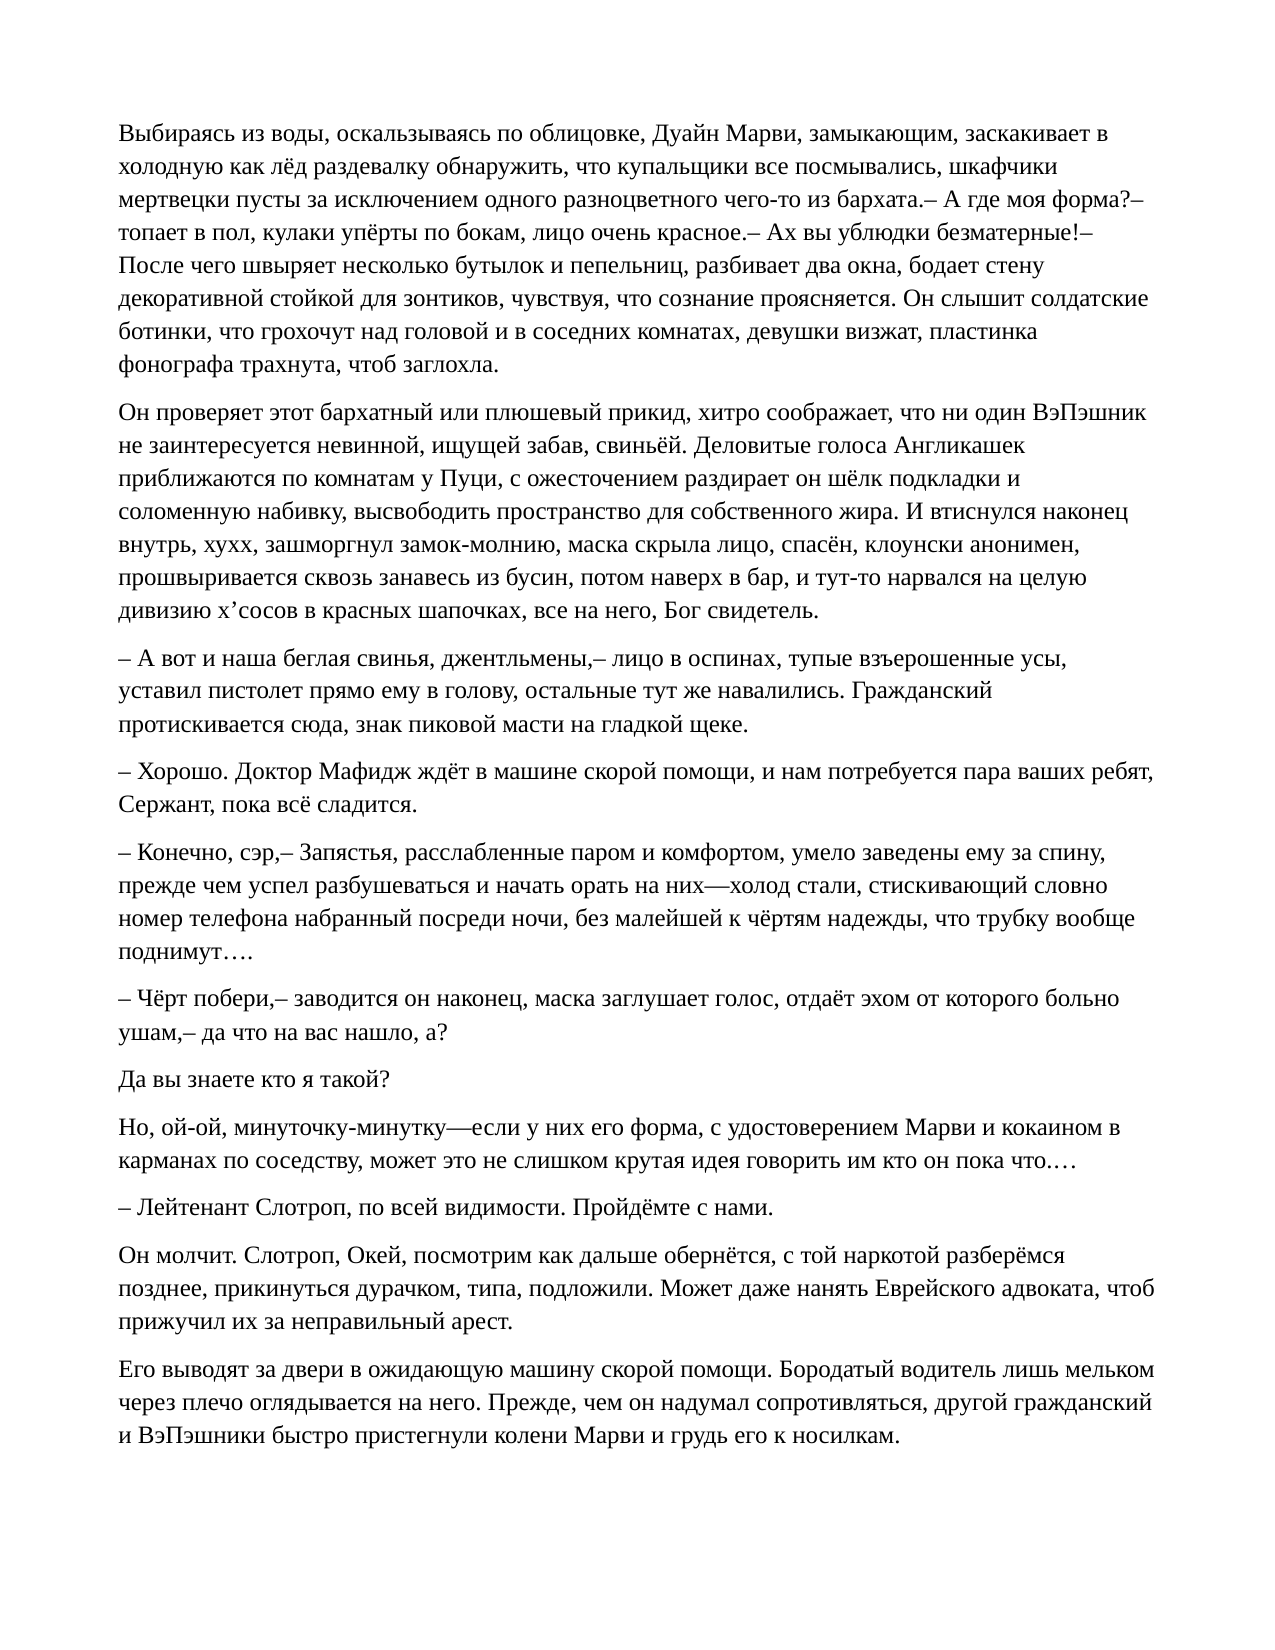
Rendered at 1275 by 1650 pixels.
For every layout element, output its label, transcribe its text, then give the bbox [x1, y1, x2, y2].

text Он молчит. Слотроп, Окей, посмотрим как дальше обернётся, с той наркотой разберёмся позднее, прикинуться дурачком, типа, подложили. Может даже нанять Еврейского адвоката, чтоб прижучил их за неправильный арест. [118, 1240, 1157, 1335]
text Его выводят за двери в ожидающую машину скорой помощи. Бородатый водитель лишь мельком через плечо оглядывается на него. Прежде, чем он надумал сопротивляться, другой гражданский и ВэПэшники быстро пристегнули колени Марви и грудь его к носилкам. [118, 1354, 1157, 1448]
text – Чёрт побери,– заводится он наконец, маска заглушает голос, отдаёт эхом от которого больно ушам,– да что на вас нашло, а? [118, 983, 1157, 1045]
text Но, ой-ой, минуточку-минутку—если у них его форма, с удостоверением Марви и кокаином в карманах по соседству, может это не слишком крутая идея говорить им кто он пока что.… [118, 1112, 1157, 1173]
text Да вы знаете кто я такой? [118, 1064, 1157, 1093]
text – Хорошо. Доктор Мафидж ждёт в машине скорой помощи, и нам потребуется пара ваших ребят, Сержант, пока всё сладится. [118, 756, 1157, 818]
text – Лейтенант Слотроп, по всей видимости. Пройдёмте с нами. [118, 1192, 1157, 1221]
text Выбираясь из воды, оскальзываясь по облицовке, Дуайн Марви, замыкающим, заскакивает в холодную как лёд раздевалку обнаружить, что купальщики все посмывались, шкафчики мертвецки пусты за исключением одного разноцветного чего-то из бархата.– А где моя форма?– топает в пол, кулаки упёрты по бокам, лицо очень красное.– Ах вы ублюдки безматерные!– После чего швыряет несколько бутылок и пепельниц, разбивает два окна, бодает стену декоративной стойкой для зонтиков, чувствуя, что сознание проясняется. Он слышит солдатские ботинки, что грохочут над головой и в соседних комнатах, девушки визжат, пластинка фонографа трахнута, чтоб заглохла. [118, 118, 1157, 378]
text – А вот и наша беглая свинья, джентльмены,– лицо в оспинах, тупые взъерошенные усы, уставил пистолет прямо ему в голову, остальные тут же навалились. Гражданский протискивается сюда, знак пиковой масти на гладкой щеке. [118, 643, 1157, 737]
text Он проверяет этот бархатный или плюшевый прикид, хитро соображает, что ни один ВэПэшник не заинтересуется невинной, ищущей забав, свиньёй. Деловитые голоса Англикашек приближаются по комнатам у Пуци, с ожесточением раздирает он шёлк подкладки и соломенную набивку, высвободить пространство для собственного жира. И втиснулся наконец внутрь, хухх, зашморгнул замок-молнию, маска скрыла лицо, спасён, клоунски анонимен, прошвыривается сквозь занавесь из бусин, потом наверх в бар, и тут-то нарвался на целую дивизию х’сосов в красных шапочках, все на него, Бог свидетель. [118, 397, 1157, 624]
text – Конечно, сэр,– Запястья, расслабленные паром и комфортом, умело заведены ему за спину, прежде чем успел разбушеваться и начать орать на них—холод стали, стискивающий словно номер телефона набранный посреди ночи, без малейшей к чёртям надежды, что трубку вообще поднимут…. [118, 837, 1157, 965]
